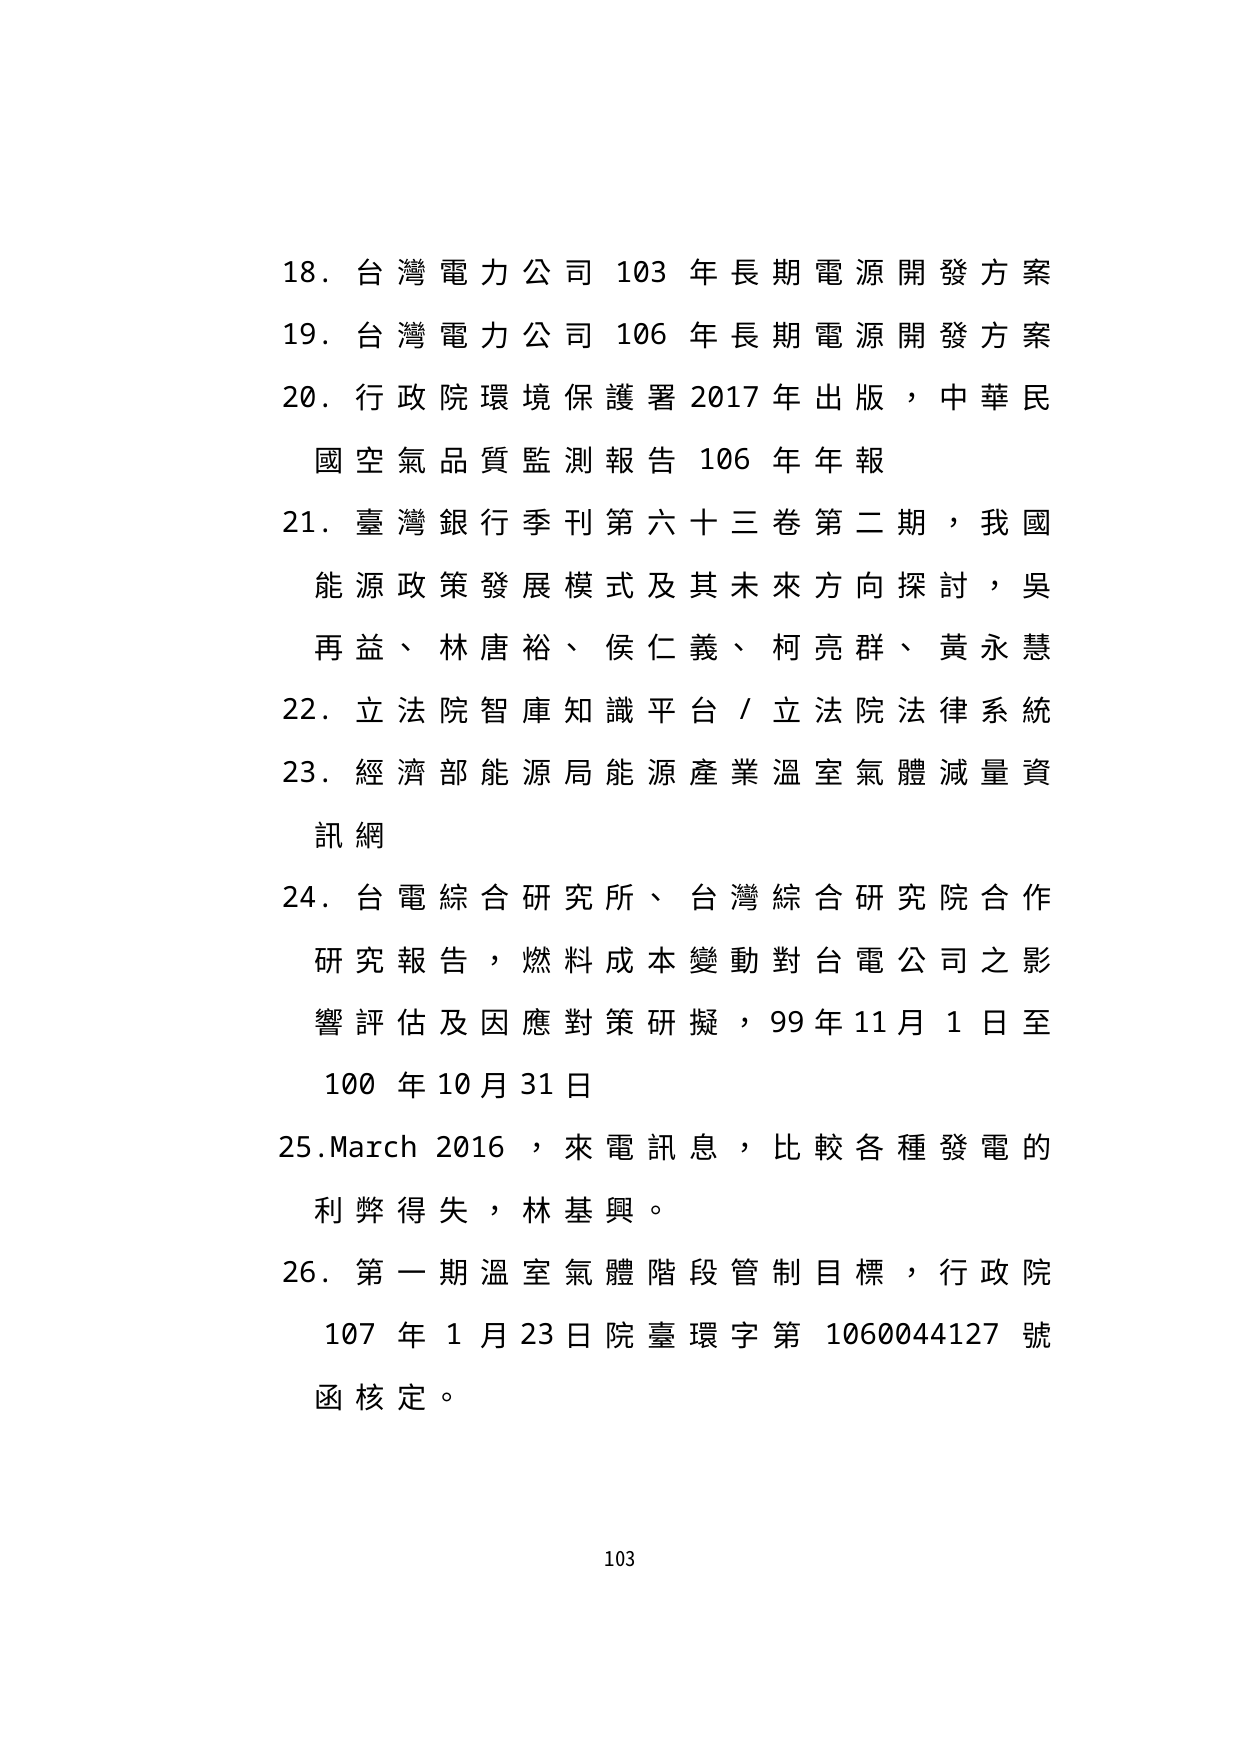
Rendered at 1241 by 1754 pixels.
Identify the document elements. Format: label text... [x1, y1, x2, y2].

text 19.台灣電力公司106年長期電源開發方案 [242, 292, 1058, 354]
text 24.台電綜合研究所、台灣綜合研究院合作研究報告，燃料成本變動對台電公司之影響評估及因應對策研擬，99年11月1日至100年10月31日 [242, 854, 1058, 1104]
text 21.臺灣銀行季刊第六十三卷第二期，我國能源政策發展模式及其未來方向探討，吳再益、林唐裕、侯仁義、柯亮群、黃永慧 [242, 479, 1058, 667]
text 18.台灣電力公司103年長期電源開發方案 [242, 229, 1058, 292]
text 22.立法院智庫知識平台/立法院法律系統 [242, 667, 1058, 729]
text 25.March 2016，來電訊息，比較各種發電的利弊得失，林基興。 [242, 1104, 1058, 1229]
text 26.第一期溫室氣體階段管制目標，行政院107年1月23日院臺環字第1060044127號函核定。 [242, 1229, 1058, 1417]
text 20.行政院環境保護署2017年出版，中華民國空氣品質監測報告106年年報 [242, 354, 1058, 479]
text 23.經濟部能源局能源產業溫室氣體減量資訊網 [242, 729, 1058, 854]
